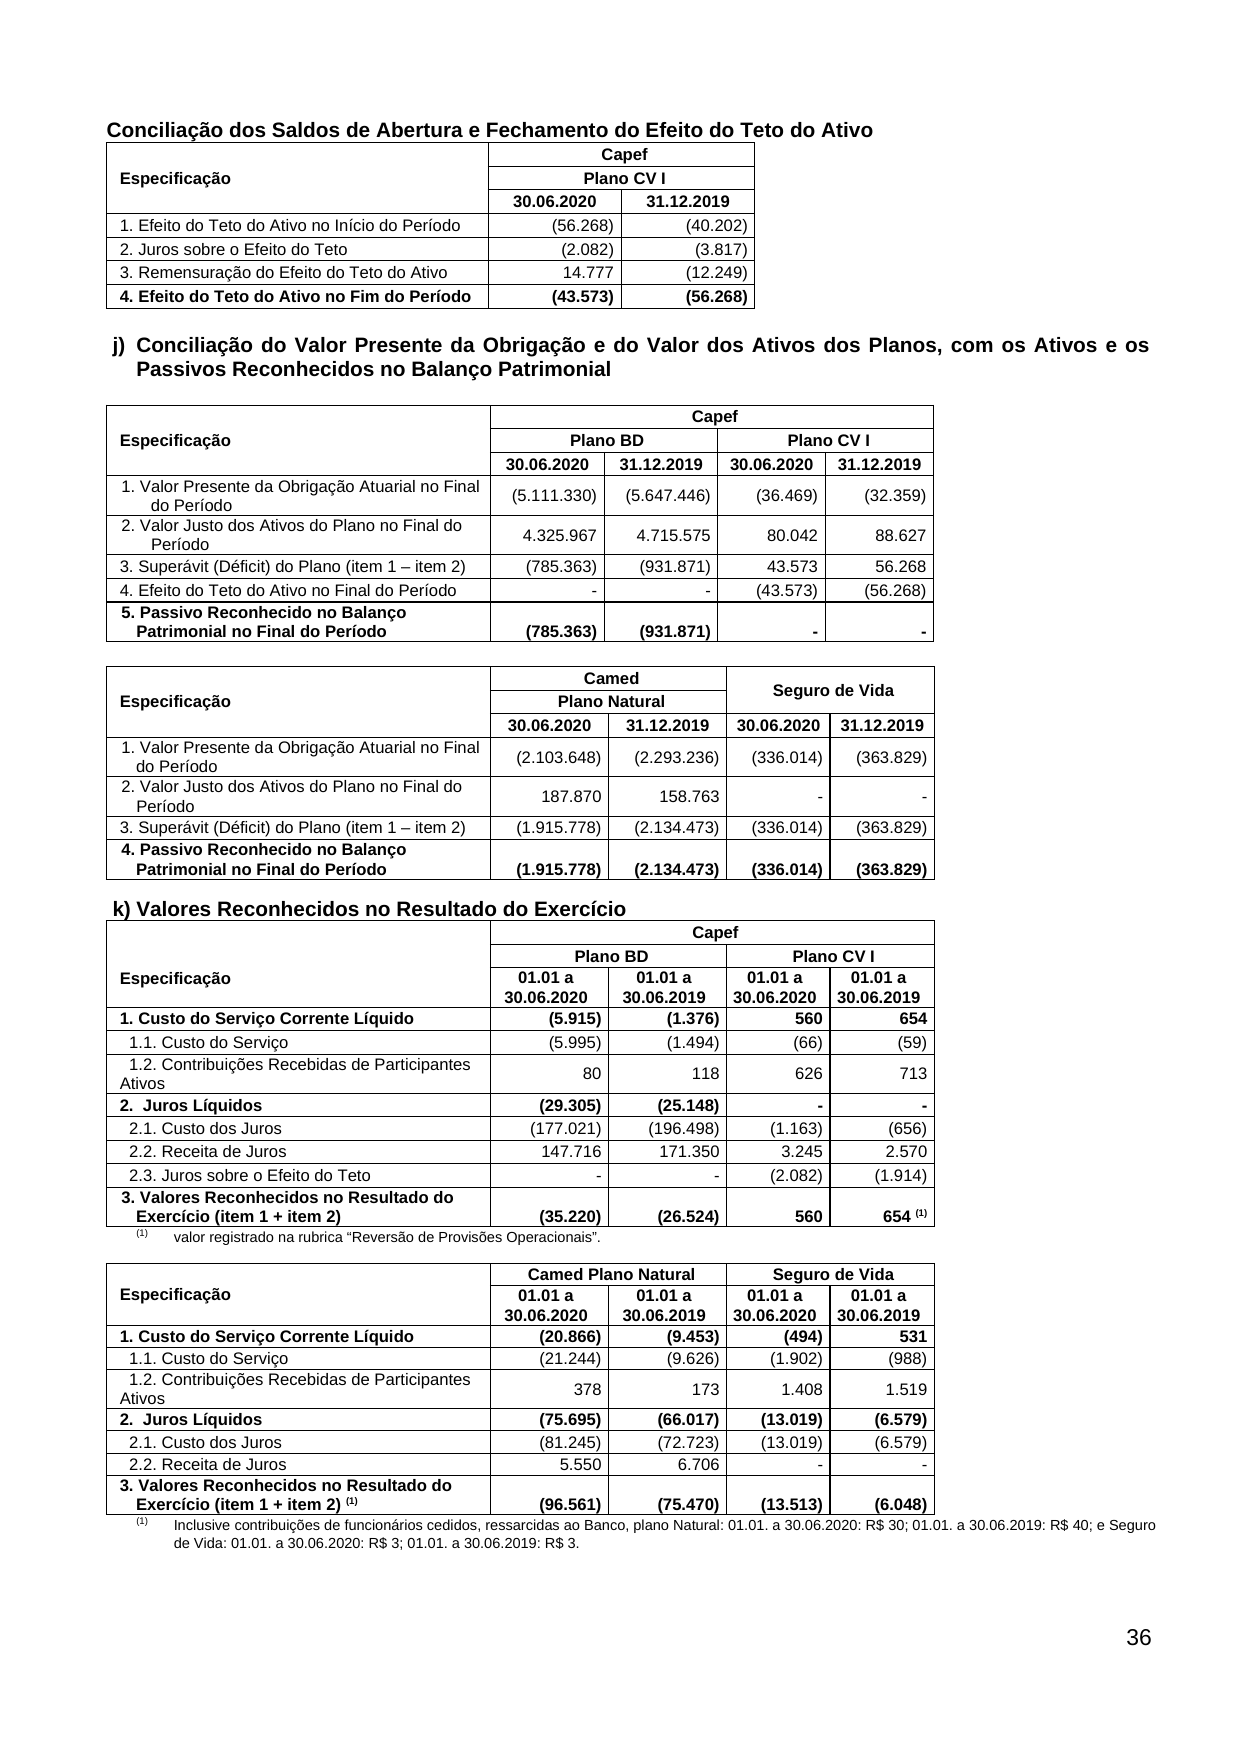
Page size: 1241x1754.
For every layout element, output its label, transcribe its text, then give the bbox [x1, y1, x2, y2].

table_cell (2.103.648) [491, 738, 608, 776]
table_cell (20.866) [491, 1326, 608, 1347]
table_cell 01.01 a 30.06.2019 [609, 1286, 726, 1324]
table_cell (931.871) [605, 555, 717, 578]
table_cell (196.498) [609, 1117, 726, 1140]
table_header Especificação [107, 1264, 490, 1324]
table_cell 80.042 [718, 516, 825, 554]
table_cell (5.995) [491, 1031, 608, 1053]
table_cell 1. Valor Presente da Obrigação Atuarial no Final do Período [107, 738, 490, 776]
table_cell 654 [831, 1008, 934, 1030]
table_cell (931.871) [605, 603, 717, 641]
table_cell (6.579) [831, 1409, 934, 1430]
table_cell (75.470) [609, 1476, 726, 1514]
list Valores Reconhecidos no Resultado do Exercício [112, 896, 1152, 920]
table_cell 4.715.575 [605, 516, 717, 554]
table_cell 713 [831, 1055, 934, 1093]
table_cell (1.914) [831, 1164, 934, 1187]
table_cell (12.249) [622, 261, 754, 284]
table_cell (988) [831, 1348, 934, 1369]
table_cell (363.829) [831, 738, 934, 776]
table_cell 3. Superávit (Déficit) do Plano (item 1 – item 2) [107, 817, 490, 839]
table_cell 560 [727, 1188, 829, 1226]
table_header Seguro de Vida [727, 1264, 934, 1285]
table_cell 5. Passivo Reconhecido no Balanço Patrimonial no Final do Período [107, 603, 490, 641]
table_cell 3. Remensuração do Efeito do Teto do Ativo [107, 261, 488, 284]
table_cell (336.014) [727, 738, 829, 776]
table_header Seguro de Vida [727, 667, 934, 713]
table_cell (1.376) [609, 1008, 726, 1030]
table_cell 31.12.2019 [605, 453, 717, 475]
table_cell 2.1. Custo dos Juros [107, 1431, 490, 1453]
table_cell 1.1. Custo do Serviço [107, 1031, 490, 1053]
table_cell 3. Valores Reconhecidos no Resultado do Exercício (item 1 + item 2) [107, 1188, 490, 1226]
table_cell 80 [491, 1055, 608, 1093]
table_cell (25.148) [609, 1094, 726, 1116]
table_cell 31.12.2019 [622, 190, 754, 213]
table_cell 4. Efeito do Teto do Ativo no Final do Período [107, 579, 490, 601]
table_cell (9.453) [609, 1326, 726, 1347]
table_cell 56.268 [826, 555, 933, 578]
table_cell (43.573) [489, 285, 621, 308]
table_cell (494) [727, 1326, 829, 1347]
table_cell 30.06.2020 [489, 190, 621, 213]
table_cell (96.561) [491, 1476, 608, 1514]
table_cell (35.220) [491, 1188, 608, 1226]
list valor registrado na rubrica “Reversão de Provisões Operacionais”. [136, 1227, 1158, 1246]
table_cell Plano BD [491, 945, 726, 967]
table_cell - [605, 579, 717, 601]
table_cell - [826, 603, 933, 641]
table_cell 30.06.2020 [727, 714, 829, 737]
table_cell (72.723) [609, 1431, 726, 1453]
table_cell (336.014) [727, 840, 829, 878]
table_cell (59) [831, 1031, 934, 1053]
table_cell Plano CV I [489, 167, 754, 189]
table_cell (32.359) [826, 476, 933, 515]
table_cell (81.245) [491, 1431, 608, 1453]
table_cell (336.014) [727, 817, 829, 839]
table_cell (75.695) [491, 1409, 608, 1430]
table_cell (9.626) [609, 1348, 726, 1369]
table_cell 01.01 a 30.06.2019 [831, 1286, 934, 1324]
table_cell (363.829) [831, 817, 934, 839]
table_cell (6.048) [831, 1476, 934, 1514]
table_cell 2.2. Receita de Juros [107, 1454, 490, 1475]
table_cell (36.469) [718, 476, 825, 515]
table_cell 1.408 [727, 1370, 829, 1408]
table_cell 43.573 [718, 555, 825, 578]
table_cell Plano BD [491, 429, 717, 452]
table_cell 531 [831, 1326, 934, 1347]
table_cell (56.268) [489, 214, 621, 237]
table_cell - [831, 1094, 934, 1116]
table_cell 118 [609, 1055, 726, 1093]
table_cell (785.363) [491, 603, 604, 641]
table_cell - [491, 1164, 608, 1187]
table_cell (13.513) [727, 1476, 829, 1514]
table_cell 31.12.2019 [609, 714, 726, 737]
table_cell 1.519 [831, 1370, 934, 1408]
table_cell (26.524) [609, 1188, 726, 1226]
table_cell 1.2. Contribuições Recebidas de Participantes Ativos [107, 1370, 490, 1408]
table_cell 14.777 [489, 261, 621, 284]
table_cell (2.134.473) [609, 817, 726, 839]
table_cell 158.763 [609, 777, 726, 816]
table_cell (177.021) [491, 1117, 608, 1140]
table_cell - [727, 1094, 829, 1116]
table_cell 30.06.2020 [491, 714, 608, 737]
table_cell 2. Juros Líquidos [107, 1409, 490, 1430]
table_cell 88.627 [826, 516, 933, 554]
table_cell (1.163) [727, 1117, 829, 1140]
table_header Especificação [107, 667, 490, 737]
table_cell 01.01 a 30.06.2020 [491, 1286, 608, 1324]
table_cell - [831, 777, 934, 816]
table_header Camed [491, 667, 726, 689]
table_cell Plano CV I [718, 429, 933, 452]
table_cell (785.363) [491, 555, 604, 578]
table_cell (5.111.330) [491, 476, 604, 515]
table_header Camed Plano Natural [491, 1264, 726, 1285]
table_header Capef [491, 406, 933, 428]
table_cell (1.915.778) [491, 817, 608, 839]
table_header Capef [491, 921, 934, 944]
table_cell (56.268) [826, 579, 933, 601]
table_cell (5.647.446) [605, 476, 717, 515]
table_cell 626 [727, 1055, 829, 1093]
table_cell 1.2. Contribuições Recebidas de Participantes Ativos [107, 1055, 490, 1093]
table_cell - [718, 603, 825, 641]
table_cell (5.915) [491, 1008, 608, 1030]
table_cell 173 [609, 1370, 726, 1408]
table_cell (29.305) [491, 1094, 608, 1116]
table_cell (66) [727, 1031, 829, 1053]
table_header Especificação [107, 143, 488, 213]
table_cell 2.2. Receita de Juros [107, 1141, 490, 1163]
table_cell - [491, 579, 604, 601]
table_cell 01.01 a 30.06.2020 [727, 968, 829, 1007]
table_cell - [831, 1454, 934, 1475]
table_cell (656) [831, 1117, 934, 1140]
table_cell 31.12.2019 [826, 453, 933, 475]
table_cell (66.017) [609, 1409, 726, 1430]
table_cell 30.06.2020 [491, 453, 604, 475]
table_cell 01.01 a 30.06.2019 [609, 968, 726, 1007]
table_cell 01.01 a 30.06.2020 [491, 968, 608, 1007]
table_cell (13.019) [727, 1431, 829, 1453]
table_header Especificação [107, 406, 490, 475]
table_cell 1. Custo do Serviço Corrente Líquido [107, 1326, 490, 1347]
table_cell 1. Custo do Serviço Corrente Líquido [107, 1008, 490, 1030]
table_cell 2. Juros sobre o Efeito do Teto [107, 238, 488, 260]
table_cell 2.3. Juros sobre o Efeito do Teto [107, 1164, 490, 1187]
table_cell (13.019) [727, 1409, 829, 1430]
table_cell Plano CV I [727, 945, 934, 967]
table_cell (6.579) [831, 1431, 934, 1453]
table_cell 4. Passivo Reconhecido no Balanço Patrimonial no Final do Período [107, 840, 490, 878]
table_cell 4.325.967 [491, 516, 604, 554]
table_cell 171.350 [609, 1141, 726, 1163]
table_cell 30.06.2020 [718, 453, 825, 475]
table_cell Plano Natural [491, 691, 726, 713]
table_cell (43.573) [718, 579, 825, 601]
table_header Capef [489, 143, 754, 166]
table_cell (2.082) [727, 1164, 829, 1187]
table_cell 560 [727, 1008, 829, 1030]
table_cell 1. Valor Presente da Obrigação Atuarial no Final do Período [107, 476, 490, 515]
table_cell 3. Valores Reconhecidos no Resultado do Exercício (item 1 + item 2) (1) [107, 1476, 490, 1514]
list Inclusive contribuições de funcionários cedidos, ressarcidas ao Banco, plano Natural: 01.01. a 30.06.2020: R$ 30; 01.01. a 30.06.2019: R$ 40; e Seguro de Vida: 01.01. a 30.06.2020: R$ 3; 01.01. a 30.06.2019: R$ 3. [136, 1515, 1158, 1551]
table_cell (21.244) [491, 1348, 608, 1369]
table_cell 31.12.2019 [831, 714, 934, 737]
table_cell 654 (1) [831, 1188, 934, 1226]
table_cell 147.716 [491, 1141, 608, 1163]
table_cell (2.293.236) [609, 738, 726, 776]
table_cell 3. Superávit (Déficit) do Plano (item 1 – item 2) [107, 555, 490, 578]
table_cell 3.245 [727, 1141, 829, 1163]
table_cell 01.01 a 30.06.2020 [727, 1286, 829, 1324]
table_cell (2.082) [489, 238, 621, 260]
table_cell 5.550 [491, 1454, 608, 1475]
table_header Especificação [107, 921, 490, 1007]
table_cell (40.202) [622, 214, 754, 237]
table_cell 187.870 [491, 777, 608, 816]
table_cell 4. Efeito do Teto do Ativo no Fim do Período [107, 285, 488, 308]
table_cell 2.1. Custo dos Juros [107, 1117, 490, 1140]
text Conciliação dos Saldos de Abertura e Fechamento do Efeito do Teto do Ativo [106, 118, 1152, 142]
table_cell 2. Valor Justo dos Ativos do Plano no Final do Período [107, 777, 490, 816]
table_cell (363.829) [831, 840, 934, 878]
table_cell 01.01 a 30.06.2019 [831, 968, 934, 1007]
table_cell (2.134.473) [609, 840, 726, 878]
list Conciliação do Valor Presente da Obrigação e do Valor dos Ativos dos Planos, com os Ativos e os Passivos Reconhecidos no Balanço Patrimonial [112, 333, 1152, 381]
table_cell 2. Valor Justo dos Ativos do Plano no Final do Período [107, 516, 490, 554]
table_cell (3.817) [622, 238, 754, 260]
table_cell (1.902) [727, 1348, 829, 1369]
table_cell (56.268) [622, 285, 754, 308]
table_cell 1.1. Custo do Serviço [107, 1348, 490, 1369]
table_cell 2.570 [831, 1141, 934, 1163]
table_cell (1.494) [609, 1031, 726, 1053]
table_cell - [609, 1164, 726, 1187]
table_cell (1.915.778) [491, 840, 608, 878]
table_cell - [727, 1454, 829, 1475]
table_cell 6.706 [609, 1454, 726, 1475]
table_cell 1. Efeito do Teto do Ativo no Início do Período [107, 214, 488, 237]
table_cell 2. Juros Líquidos [107, 1094, 490, 1116]
table_cell - [727, 777, 829, 816]
table_cell 378 [491, 1370, 608, 1408]
